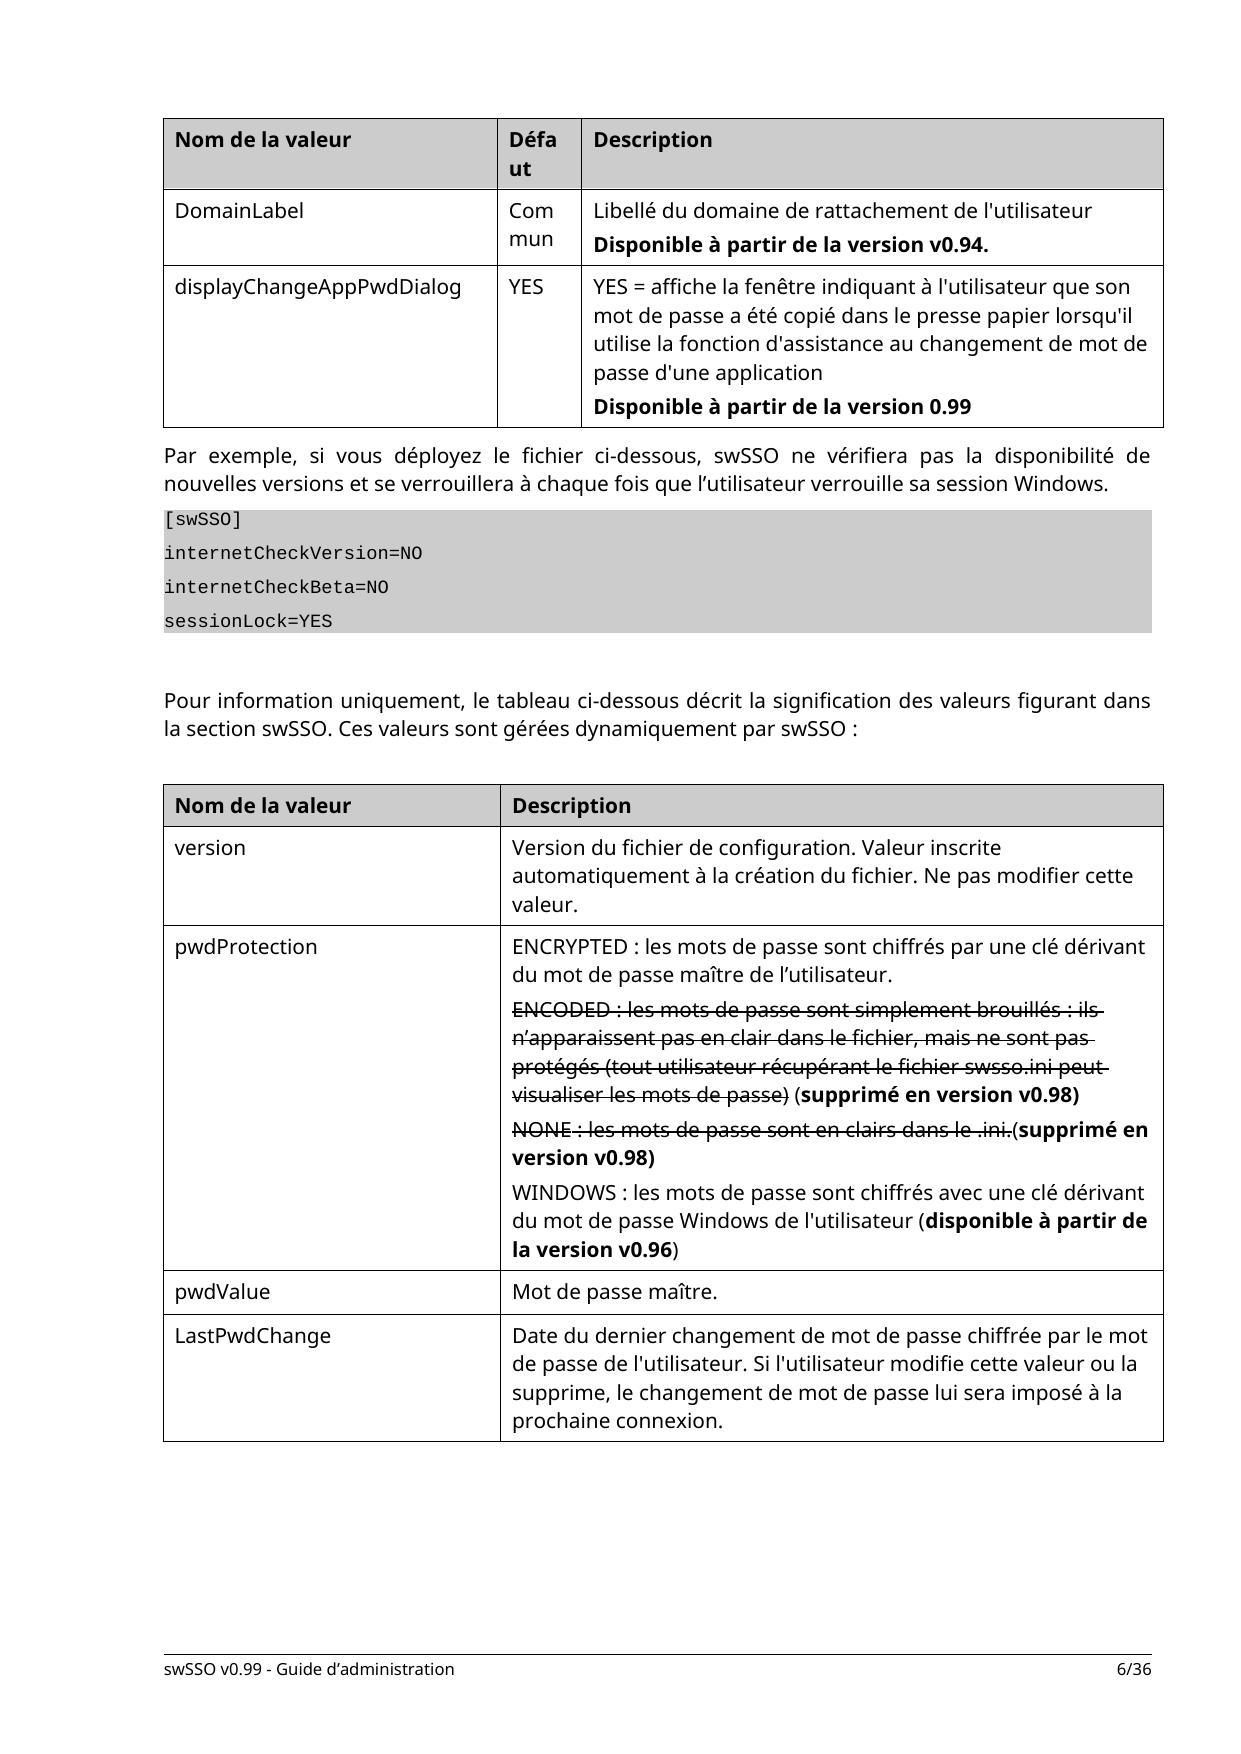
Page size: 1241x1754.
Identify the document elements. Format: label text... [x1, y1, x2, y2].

table_cell Date du dernier changement de mot de passe chiffrée par le mot de passe de l'utilisateur. Si l'utilisateur modifie cette valeur ou la supprime, le changement de mot de passe lui sera imposé à la prochaine connexion. [501, 1315, 1163, 1441]
table_cell pwdProtection [164, 926, 500, 1270]
table_cell version [164, 827, 500, 925]
table_cell pwdValue [164, 1271, 500, 1314]
table_cell Version du fichier de configuration. Valeur inscrite automatiquement à la création du fichier. Ne pas modifier cette valeur. [501, 827, 1163, 925]
text [swSSO] [164, 510, 1152, 531]
table_cell ENCRYPTED : les mots de passe sont chiffrés par une clé dérivant du mot de passe maître de l’utilisateur. ENCODED : les mots de passe sont simplement brouillés : ils n’apparaissent pas en clair dans le fichier, mais ne sont pas protégés (tout utilisateur récupérant le fichier swsso.ini peut visualiser les mots de passe) (supprimé en version v0.98) NONE : les mots de passe sont en clairs dans le .ini.(supprimé en version v0.98) WINDOWS : les mots de passe sont chiffrés avec une clé dérivant du mot de passe Windows de l'utilisateur (disponible à partir de la version v0.96) [501, 926, 1163, 1270]
table_cell YES = affiche la fenêtre indiquant à l'utilisateur que son mot de passe a été copié dans le presse papier lorsqu'il utilise la fonction d'assistance au changement de mot de passe d'une application Disponible à partir de la version 0.99 [582, 266, 1163, 427]
text internetCheckBeta=NO [164, 578, 1152, 599]
table_header Défaut [498, 119, 581, 188]
table_cell YES [498, 266, 581, 427]
table_cell DomainLabel [164, 190, 497, 265]
table_header Description [582, 119, 1163, 188]
table_header Description [501, 785, 1163, 826]
table_cell Mot de passe maître. [501, 1271, 1163, 1314]
table_header Nom de la valeur [164, 785, 500, 826]
text Pour information uniquement, le tableau ci-dessous décrit la signification des valeurs figurant dans la section swSSO. Ces valeurs sont gérées dynamiquement par swSSO : [164, 686, 1152, 743]
table_cell LastPwdChange [164, 1315, 500, 1441]
text Par exemple, si vous déployez le fichier ci-dessous, swSSO ne vérifiera pas la disponibilité de nouvelles versions et se verrouillera à chaque fois que l’utilisateur verrouille sa session Windows. [164, 441, 1152, 498]
table_cell displayChangeAppPwdDialog [164, 266, 497, 427]
text internetCheckVersion=NO [164, 544, 1152, 565]
table_header Nom de la valeur [164, 119, 497, 188]
table_cell Libellé du domaine de rattachement de l'utilisateur Disponible à partir de la version v0.94. [582, 190, 1163, 265]
table_cell Commun [498, 190, 581, 265]
text sessionLock=YES [164, 611, 1152, 633]
